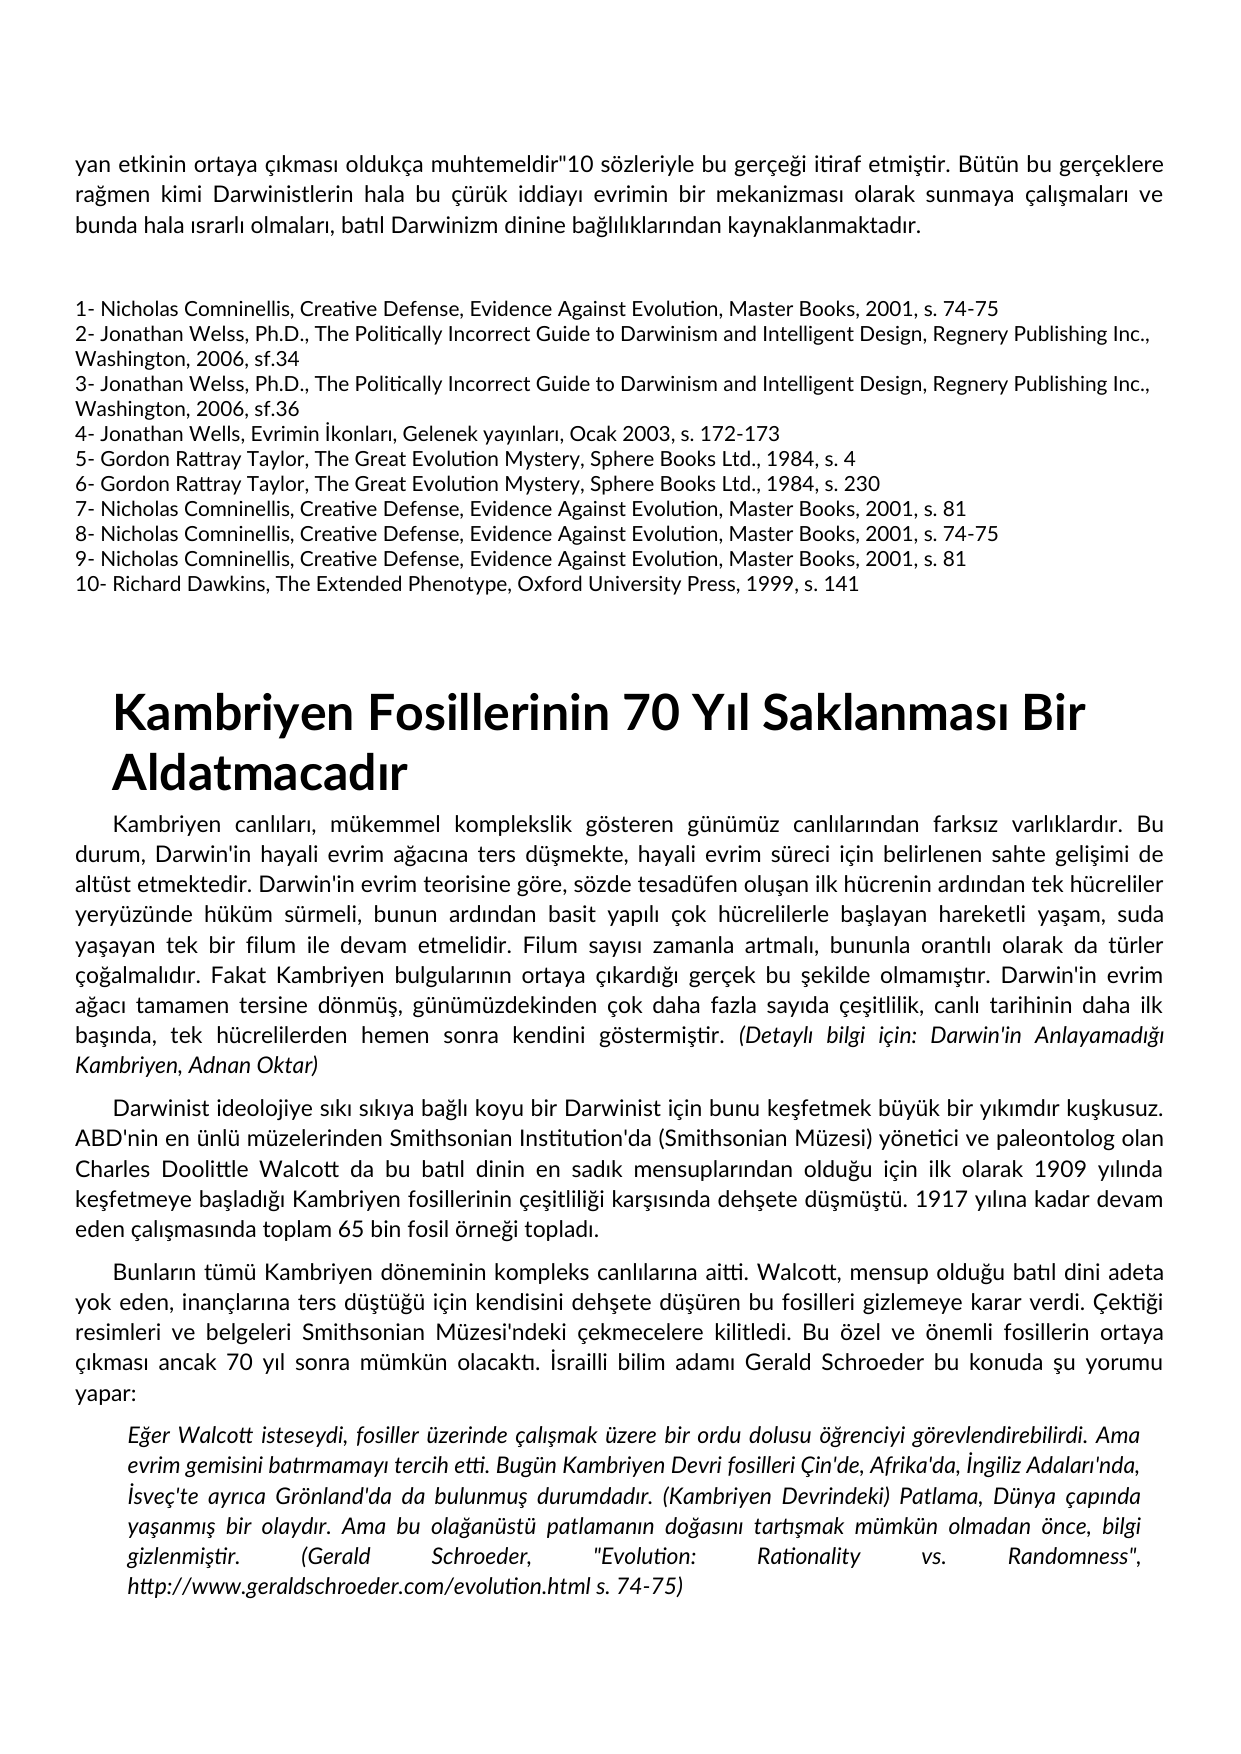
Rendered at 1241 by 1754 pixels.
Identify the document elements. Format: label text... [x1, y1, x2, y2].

text 4- Jonathan Wells, Evrimin İkonları, Gelenek yayınları, Ocak 2003, s. 172-173 [75, 421, 1165, 446]
text 5- Gordon Rattray Taylor, The Great Evolution Mystery, Sphere Books Ltd., 1984, s. 4 [75, 446, 1165, 471]
text 6- Gordon Rattray Taylor, The Great Evolution Mystery, Sphere Books Ltd., 1984, s. 230 [75, 471, 1165, 496]
text Eğer Walcott isteseydi, fosiller üzerinde çalışmak üzere bir ordu dolusu öğrenciyi görevlendirebilirdi. Ama evrim gemisini batırmamayı tercih etti. Bugün Kambriyen Devri fosilleri Çin'de, Afrika'da, İngiliz Adaları'nda, İsveç'te ayrıca Grönland'da da bulunmuş durumdadır. (Kambriyen Devrindeki) Patlama, Dünya çapında yaşanmış bir olaydır. Ama bu olağanüstü patlamanın doğasını tartışmak mümkün olmadan önce, bilgi gizlenmiştir. (Gerald Schroeder, "Evolution: Rationality vs. Randomness", http://www.geraldschroeder.com/evolution.html s. 74-75) [127, 1421, 1143, 1599]
text yan etkinin ortaya çıkması oldukça muhtemeldir"10 sözleriyle bu gerçeği itiraf etmiştir. Bütün bu gerçeklere rağmen kimi Darwinistlerin hala bu çürük iddiayı evrimin bir mekanizması olarak sunmaya çalışmaları ve bunda hala ısrarlı olmaları, batıl Darwinizm dinine bağlılıklarından kaynaklanmaktadır. [75, 150, 1165, 238]
text 9- Nicholas Comninellis, Creative Defense, Evidence Against Evolution, Master Books, 2001, s. 81 [75, 546, 1165, 571]
text Darwinist ideolojiye sıkı sıkıya bağlı koyu bir Darwinist için bunu keşfetmek büyük bir yıkımdır kuşkusuz. ABD'nin en ünlü müzelerinden Smithsonian Institution'da (Smithsonian Müzesi) yönetici ve paleontolog olan Charles Doolittle Walcott da bu batıl dinin en sadık mensuplarından olduğu için ilk olarak 1909 yılında keşfetmeye başladığı Kambriyen fosillerinin çeşitliliği karşısında dehşete düşmüştü. 1917 yılına kadar devam eden çalışmasında toplam 65 bin fosil örneği topladı. [75, 1094, 1165, 1242]
text 10- Richard Dawkins, The Extended Phenotype, Oxford University Press, 1999, s. 141 [75, 571, 1165, 596]
text 1- Nicholas Comninellis, Creative Defense, Evidence Against Evolution, Master Books, 2001, s. 74-75 [75, 296, 1165, 321]
text 8- Nicholas Comninellis, Creative Defense, Evidence Against Evolution, Master Books, 2001, s. 74-75 [75, 521, 1165, 546]
text 2- Jonathan Welss, Ph.D., The Politically Incorrect Guide to Darwinism and Intelligent Design, Regnery Publishing Inc., Washington, 2006, sf.34 [75, 321, 1165, 371]
text 7- Nicholas Comninellis, Creative Defense, Evidence Against Evolution, Master Books, 2001, s. 81 [75, 496, 1165, 521]
text Bunların tümü Kambriyen döneminin kompleks canlılarına aitti. Walcott, mensup olduğu batıl dini adeta yok eden, inançlarına ters düştüğü için kendisini dehşete düşüren bu fosilleri gizlemeye karar verdi. Çektiği resimleri ve belgeleri Smithsonian Müzesi'ndeki çekmecelere kilitledi. Bu özel ve önemli fosillerin ortaya çıkması ancak 70 yıl sonra mümkün olacaktı. İsrailli bilim adamı Gerald Schroeder bu konuda şu yorumu yapar: [75, 1257, 1165, 1406]
subtitle Kambriyen Fosillerinin 70 Yıl Saklanması Bir Aldatmacadır [112, 681, 1165, 801]
text Kambriyen canlıları, mükemmel komplekslik gösteren günümüz canlılarından farksız varlıklardır. Bu durum, Darwin'in hayali evrim ağacına ters düşmekte, hayali evrim süreci için belirlenen sahte gelişimi de altüst etmektedir. Darwin'in evrim teorisine göre, sözde tesadüfen oluşan ilk hücrenin ardından tek hücreliler yeryüzünde hüküm sürmeli, bunun ardından basit yapılı çok hücrelilerle başlayan hareketli yaşam, suda yaşayan tek bir filum ile devam etmelidir. Filum sayısı zamanla artmalı, bununla orantılı olarak da türler çoğalmalıdır. Fakat Kambriyen bulgularının ortaya çıkardığı gerçek bu şekilde olmamıştır. Darwin'in evrim ağacı tamamen tersine dönmüş, günümüzdekinden çok daha fazla sayıda çeşitlilik, canlı tarihinin daha ilk başında, tek hücrelilerden hemen sonra kendini göstermiştir. (Detaylı bilgi için: Darwin'in Anlayamadığı Kambriyen, Adnan Oktar) [75, 809, 1165, 1079]
text 3- Jonathan Welss, Ph.D., The Politically Incorrect Guide to Darwinism and Intelligent Design, Regnery Publishing Inc., Washington, 2006, sf.36 [75, 371, 1165, 421]
